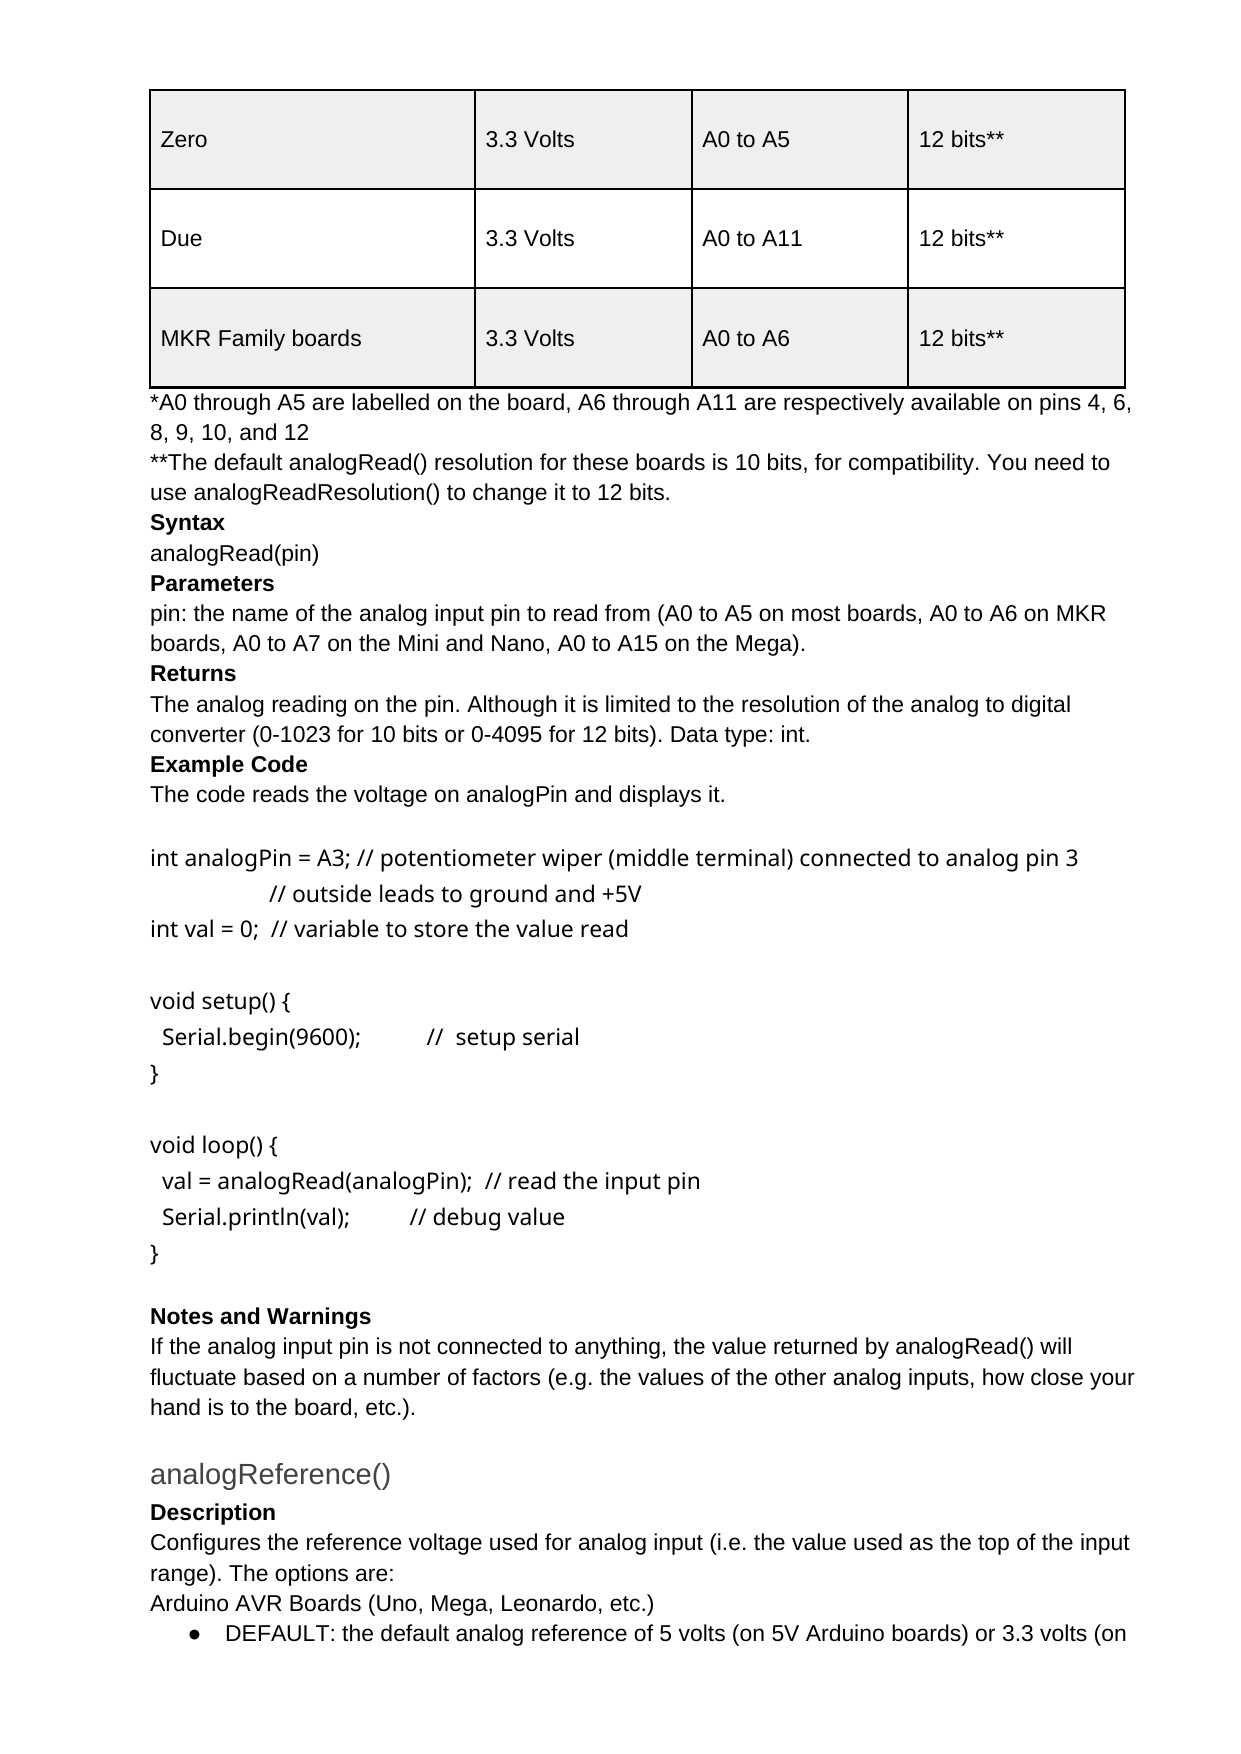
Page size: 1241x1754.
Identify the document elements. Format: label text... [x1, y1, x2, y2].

text val = analogRead(analogPin); // read the input pin [150, 1165, 1152, 1196]
table_cell A0 to A5 [693, 91, 907, 188]
text pin: the name of the analog input pin to read from (A0 to A5 on most boards, A0 to A6 on MKR boards, A0 to A7 on the Mini and Nano, A0 to A15 on the Mega). [150, 600, 1152, 656]
text **The default analogRead() resolution for these boards is 10 bits, for compatibility. You need to use analogReadResolution() to change it to 12 bits. [150, 449, 1152, 505]
subtitle analogReference() [150, 1457, 1152, 1491]
text Arduino AVR Boards (Uno, Mega, Leonardo, etc.) [150, 1590, 1152, 1616]
table_cell 3.3 Volts [476, 289, 691, 386]
text } [150, 1237, 1152, 1268]
table_cell A0 to A6 [693, 289, 907, 386]
table_cell 12 bits** [909, 190, 1124, 287]
text If the analog input pin is not connected to anything, the value returned by analogRead() will fluctuate based on a number of factors (e.g. the values of the other analog inputs, how close your hand is to the board, etc.). [150, 1333, 1152, 1420]
text // outside leads to ground and +5V [150, 877, 1152, 909]
text The code reads the voltage on analogPin and displays it. [150, 781, 1152, 807]
table_cell 12 bits** [909, 289, 1124, 386]
text *A0 through A5 are labelled on the board, A6 through A11 are respectively available on pins 4, 6, 8, 9, 10, and 12 [150, 388, 1152, 445]
text Configures the reference voltage used for analog input (i.e. the value used as the top of the input range). The options are: [150, 1529, 1152, 1586]
table_cell 3.3 Volts [476, 190, 691, 287]
text Notes and Warnings [150, 1303, 1152, 1329]
text void setup() { [150, 985, 1152, 1017]
table_cell 3.3 Volts [476, 91, 691, 188]
list DEFAULT: the default analog reference of 5 volts (on 5V Arduino boards) or 3.3 volts (on [187, 1620, 1152, 1646]
text void loop() { [150, 1129, 1152, 1160]
text int val = 0; // variable to store the value read [150, 913, 1152, 945]
text analogRead(pin) [150, 539, 1152, 566]
text Description [150, 1499, 1152, 1525]
table_cell Due [151, 190, 474, 287]
text Parameters [150, 570, 1152, 596]
text The analog reading on the pin. Although it is limited to the resolution of the analog to digital converter (0-1023 for 10 bits or 0-4095 for 12 bits). Data type: int. [150, 691, 1152, 747]
table_cell 12 bits** [909, 91, 1124, 188]
table_cell A0 to A11 [693, 190, 907, 287]
text Returns [150, 660, 1152, 687]
text } [150, 1057, 1152, 1088]
text int analogPin = A3; // potentiometer wiper (middle terminal) connected to analog pin 3 [150, 842, 1152, 873]
text Serial.begin(9600); // setup serial [150, 1021, 1152, 1052]
table_cell Zero [151, 91, 474, 188]
text Serial.println(val); // debug value [150, 1201, 1152, 1232]
text Syntax [150, 509, 1152, 536]
text Example Code [150, 751, 1152, 777]
table_cell MKR Family boards [151, 289, 474, 386]
